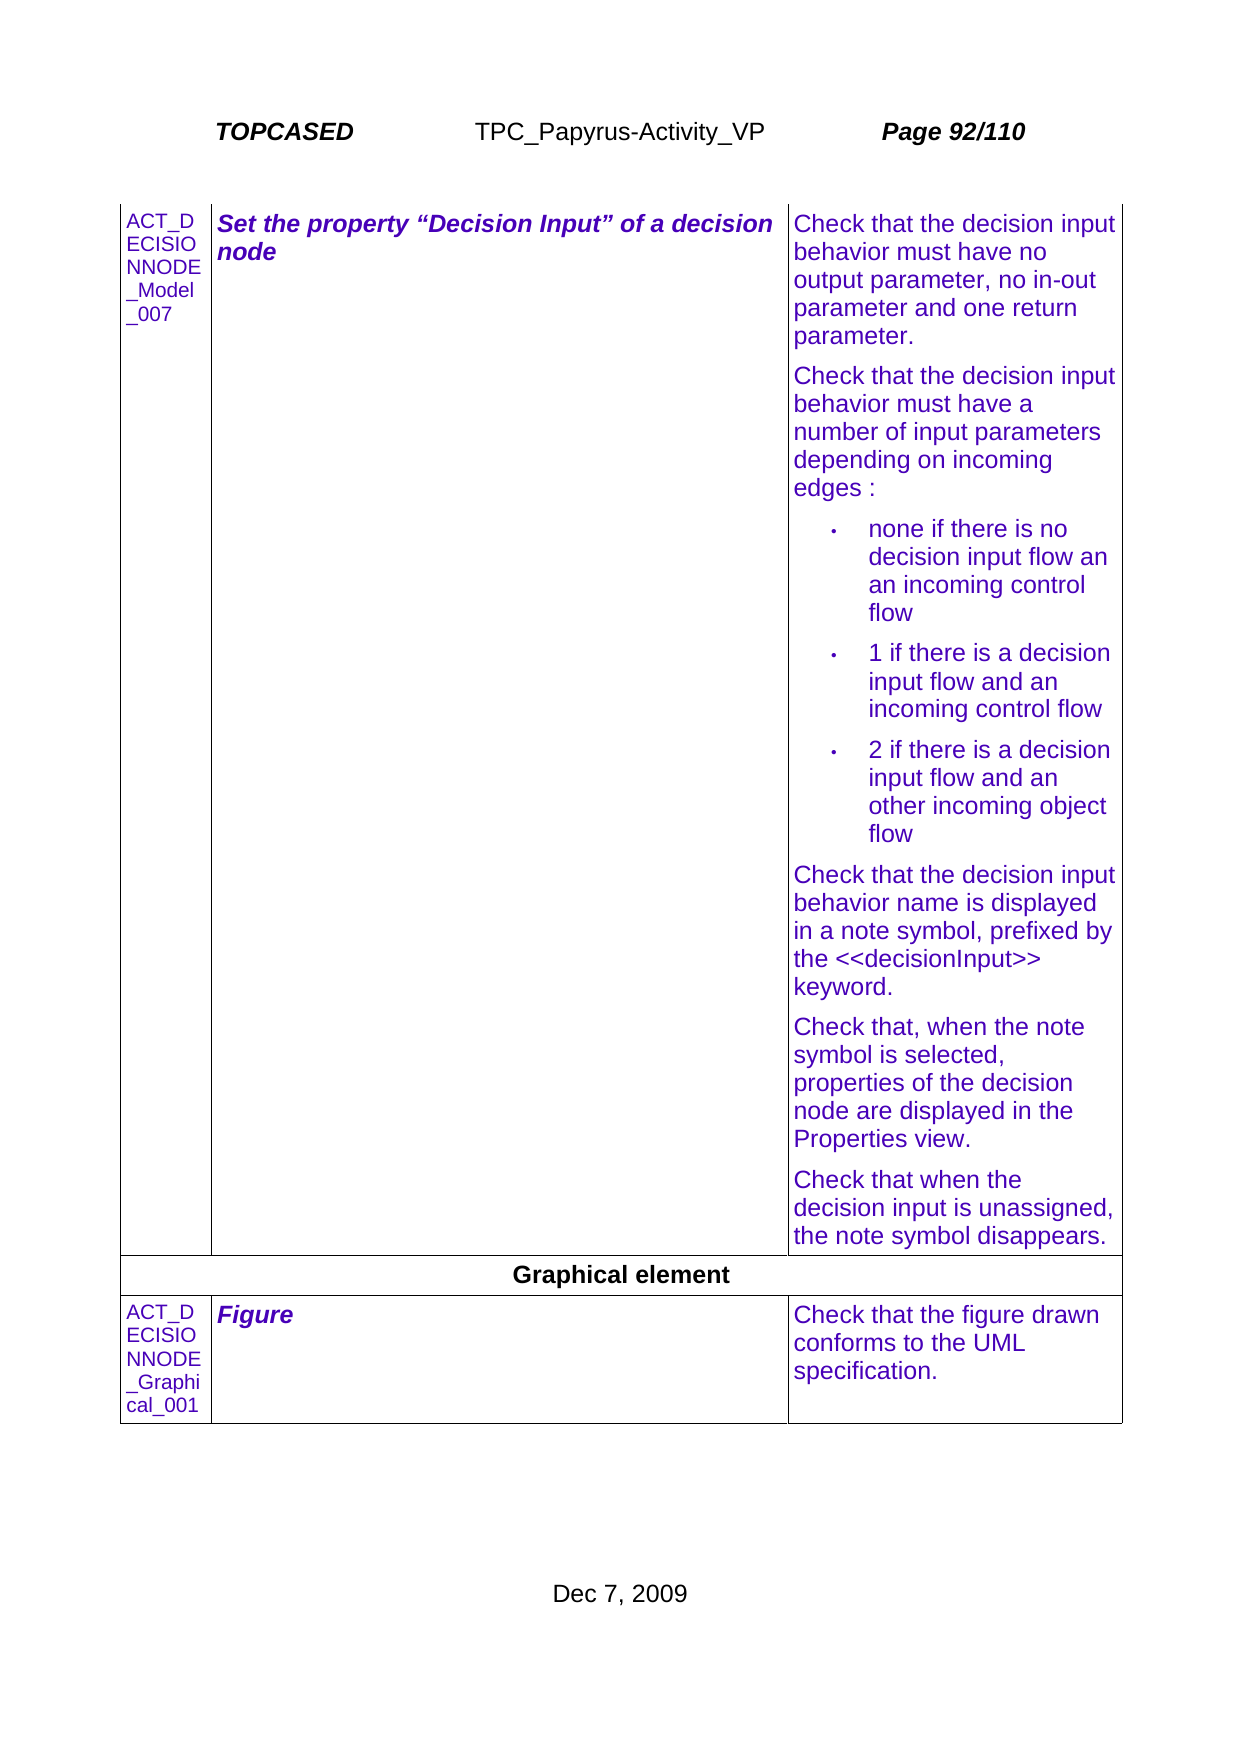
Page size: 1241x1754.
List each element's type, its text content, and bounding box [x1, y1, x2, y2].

table_cell Figure [212, 1296, 787, 1423]
table_cell Check that the figure drawn conforms to the UML specification. [789, 1296, 1122, 1423]
table_cell ACT_DECISIONNODE_Model_007 [121, 204, 211, 1255]
table_cell ACT_DECISIONNODE_Graphical_001 [121, 1296, 211, 1423]
table_cell Graphical element [121, 1256, 1122, 1295]
table_cell Set the property “Decision Input” of a decision node [212, 204, 787, 1255]
table_cell Check that the decision input behavior must have no output parameter, no in-out parameter and one return parameter. Check that the decision input behavior must have a number of input parameters depending on incoming edges : none if there is no decision input flow an an incoming control flow 1 if there is a decision input flow and an incoming control flow 2 if there is a decision input flow and an other incoming object flow Check that the decision input behavior name is displayed in a note symbol, prefixed by the <<decisionInput>> keyword. Check that, when the note symbol is selected, properties of the decision node are displayed in the Properties view. Check that when the decision input is unassigned, the note symbol disappears. [789, 204, 1122, 1255]
